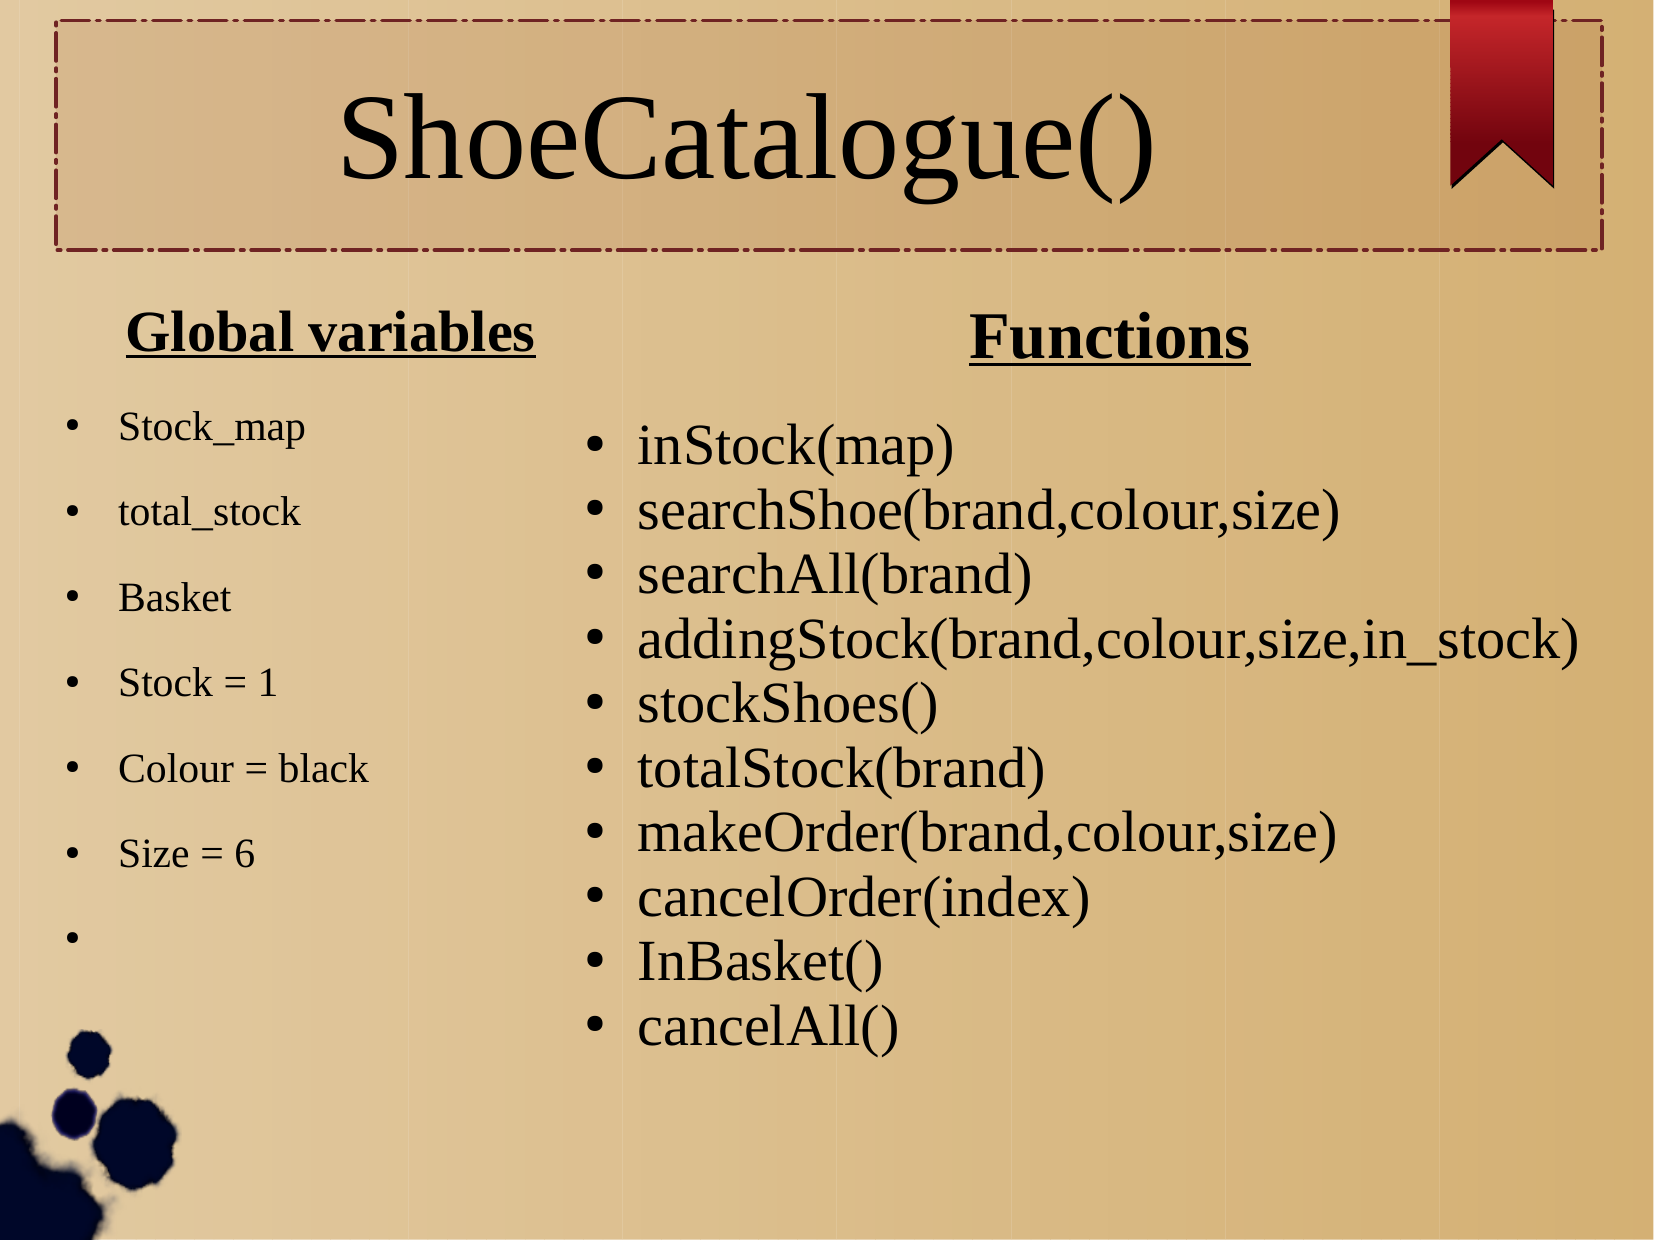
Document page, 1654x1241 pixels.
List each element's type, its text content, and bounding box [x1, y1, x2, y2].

list Functions inStock(map) searchShoe(brand,colour,size) searchAll(brand) addingStock(brand,colour,size,in_stock) stockShoes() totalStock(brand) makeOrder(brand,colour,size) cancelOrder(index) InBasket() cancelAll() [566, 299, 1583, 1182]
title ShoeCatalogue() [82, 47, 1412, 229]
list Global variables Stock_map total_stock Basket Stock = 1 Colour = black Size = 6 [47, 299, 544, 1019]
